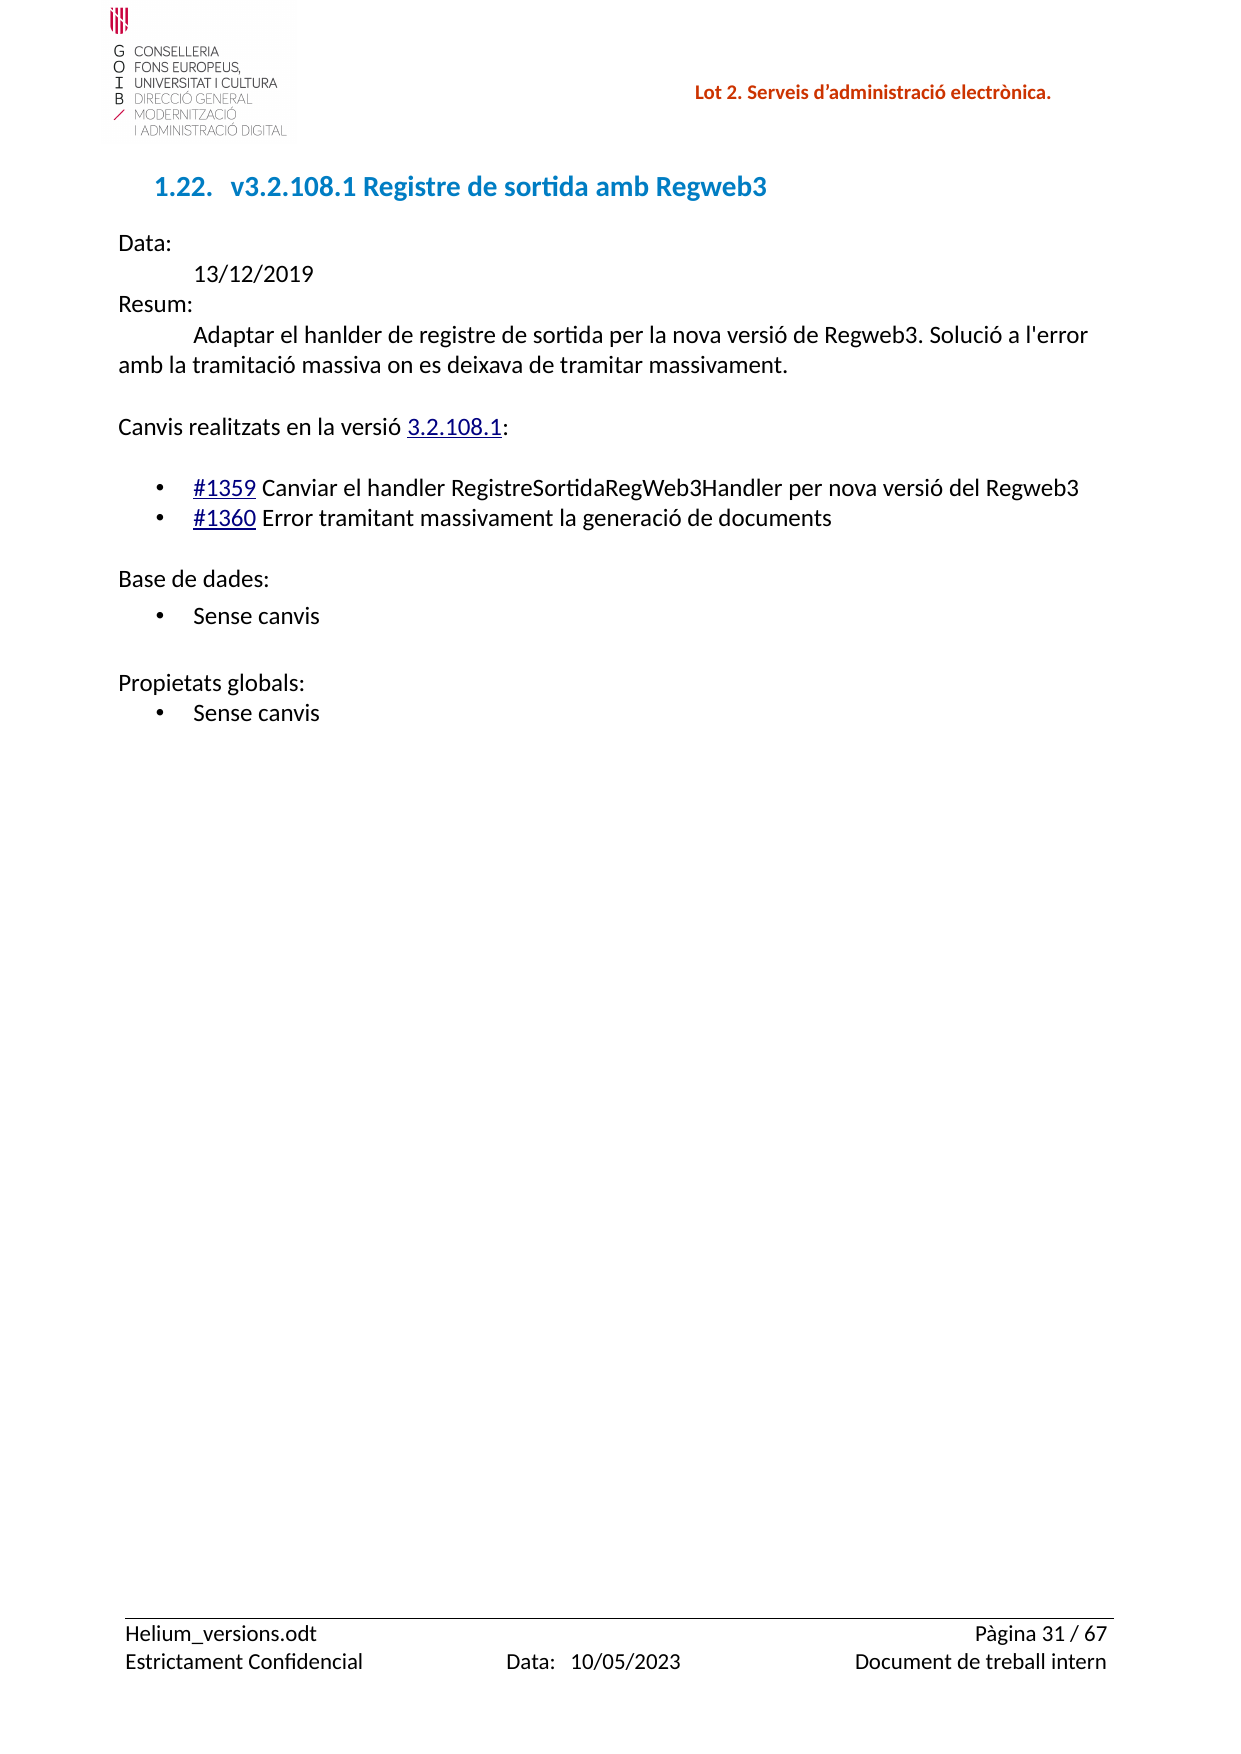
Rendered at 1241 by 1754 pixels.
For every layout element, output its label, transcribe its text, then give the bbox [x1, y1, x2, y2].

text Adaptar el hanlder de registre de sortida per la nova versió de Regweb3. Solució a l'error amb la tramitació massiva on es deixava de tramitar massivament. [118, 319, 1122, 380]
text Resum: [118, 289, 1122, 319]
text 13/12/2019 [118, 258, 1122, 289]
text Propietats globals: [118, 667, 1122, 697]
subtitle v3.2.108.1 Registre de sortida amb Regweb3 [153, 168, 1122, 204]
list Sense canvis [156, 697, 1122, 728]
list Sense canvis [156, 600, 1122, 630]
text Canvis realitzats en la versió 3.2.108.1: [118, 411, 1122, 441]
list #1360 Error tramitant massivament la generació de documents [156, 502, 1122, 533]
list #1359 Canviar el handler RegistreSortidaRegWeb3Handler per nova versió del Regweb3 [156, 472, 1122, 502]
picture [100, 0, 297, 144]
text Data: [118, 228, 1122, 258]
text Base de dades: [118, 563, 1122, 594]
